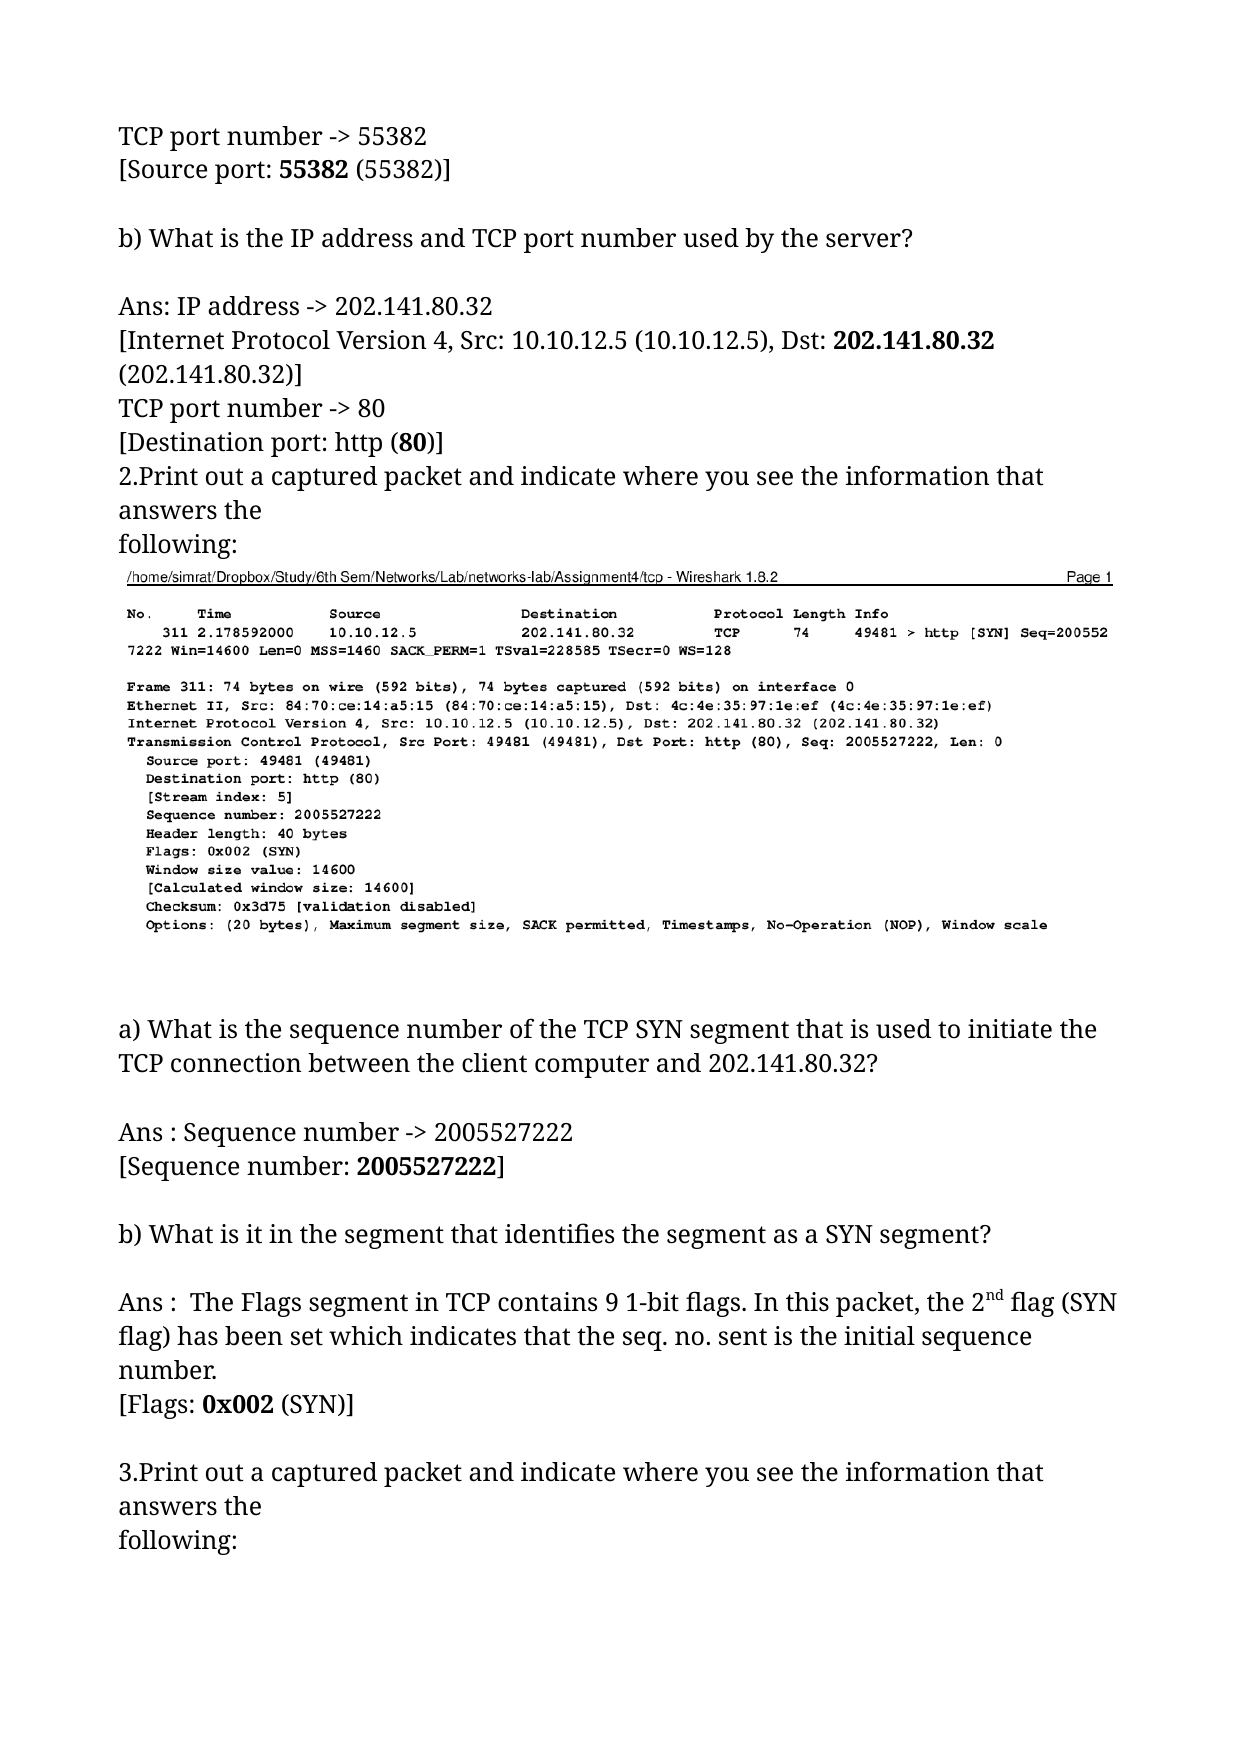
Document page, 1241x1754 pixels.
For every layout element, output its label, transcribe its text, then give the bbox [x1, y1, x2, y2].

picture [118, 561, 1123, 944]
text Ans : The Flags segment in TCP contains 9 1-bit flags. In this packet, the 2nd flag (SYN flag) has been set which indicates that the seq. no. sent is the initial sequence number. [118, 1284, 1122, 1387]
text 3.Print out a captured packet and indicate where you see the information that answers the [118, 1455, 1122, 1523]
text [Internet Protocol Version 4, Src: 10.10.12.5 (10.10.12.5), Dst: 202.141.80.32 (202.141.80.32)] [118, 322, 1122, 391]
text Ans : Sequence number -> 2005527222 [118, 1114, 1122, 1148]
text [Sequence number: 2005527222] [118, 1148, 1122, 1182]
text a) What is the sequence number of the TCP SYN segment that is used to initiate the [118, 1012, 1122, 1046]
text [Destination port: http (80)] [118, 425, 1122, 459]
text 2.Print out a captured packet and indicate where you see the information that answers the [118, 459, 1122, 527]
text following: [118, 527, 1122, 561]
text TCP port number -> 55382 [118, 118, 1122, 152]
text b) What is the IP address and TCP port number used by the server? [118, 220, 1122, 254]
text following: [118, 1523, 1122, 1557]
text TCP port number -> 80 [118, 391, 1122, 425]
text b) What is it in the segment that identifies the segment as a SYN segment? [118, 1216, 1122, 1251]
text TCP connection between the client computer and 202.141.80.32? [118, 1046, 1122, 1080]
text [Flags: 0x002 (SYN)] [118, 1387, 1122, 1421]
text [Source port: 55382 (55382)] [118, 152, 1122, 186]
text Ans: IP address -> 202.141.80.32 [118, 288, 1122, 322]
